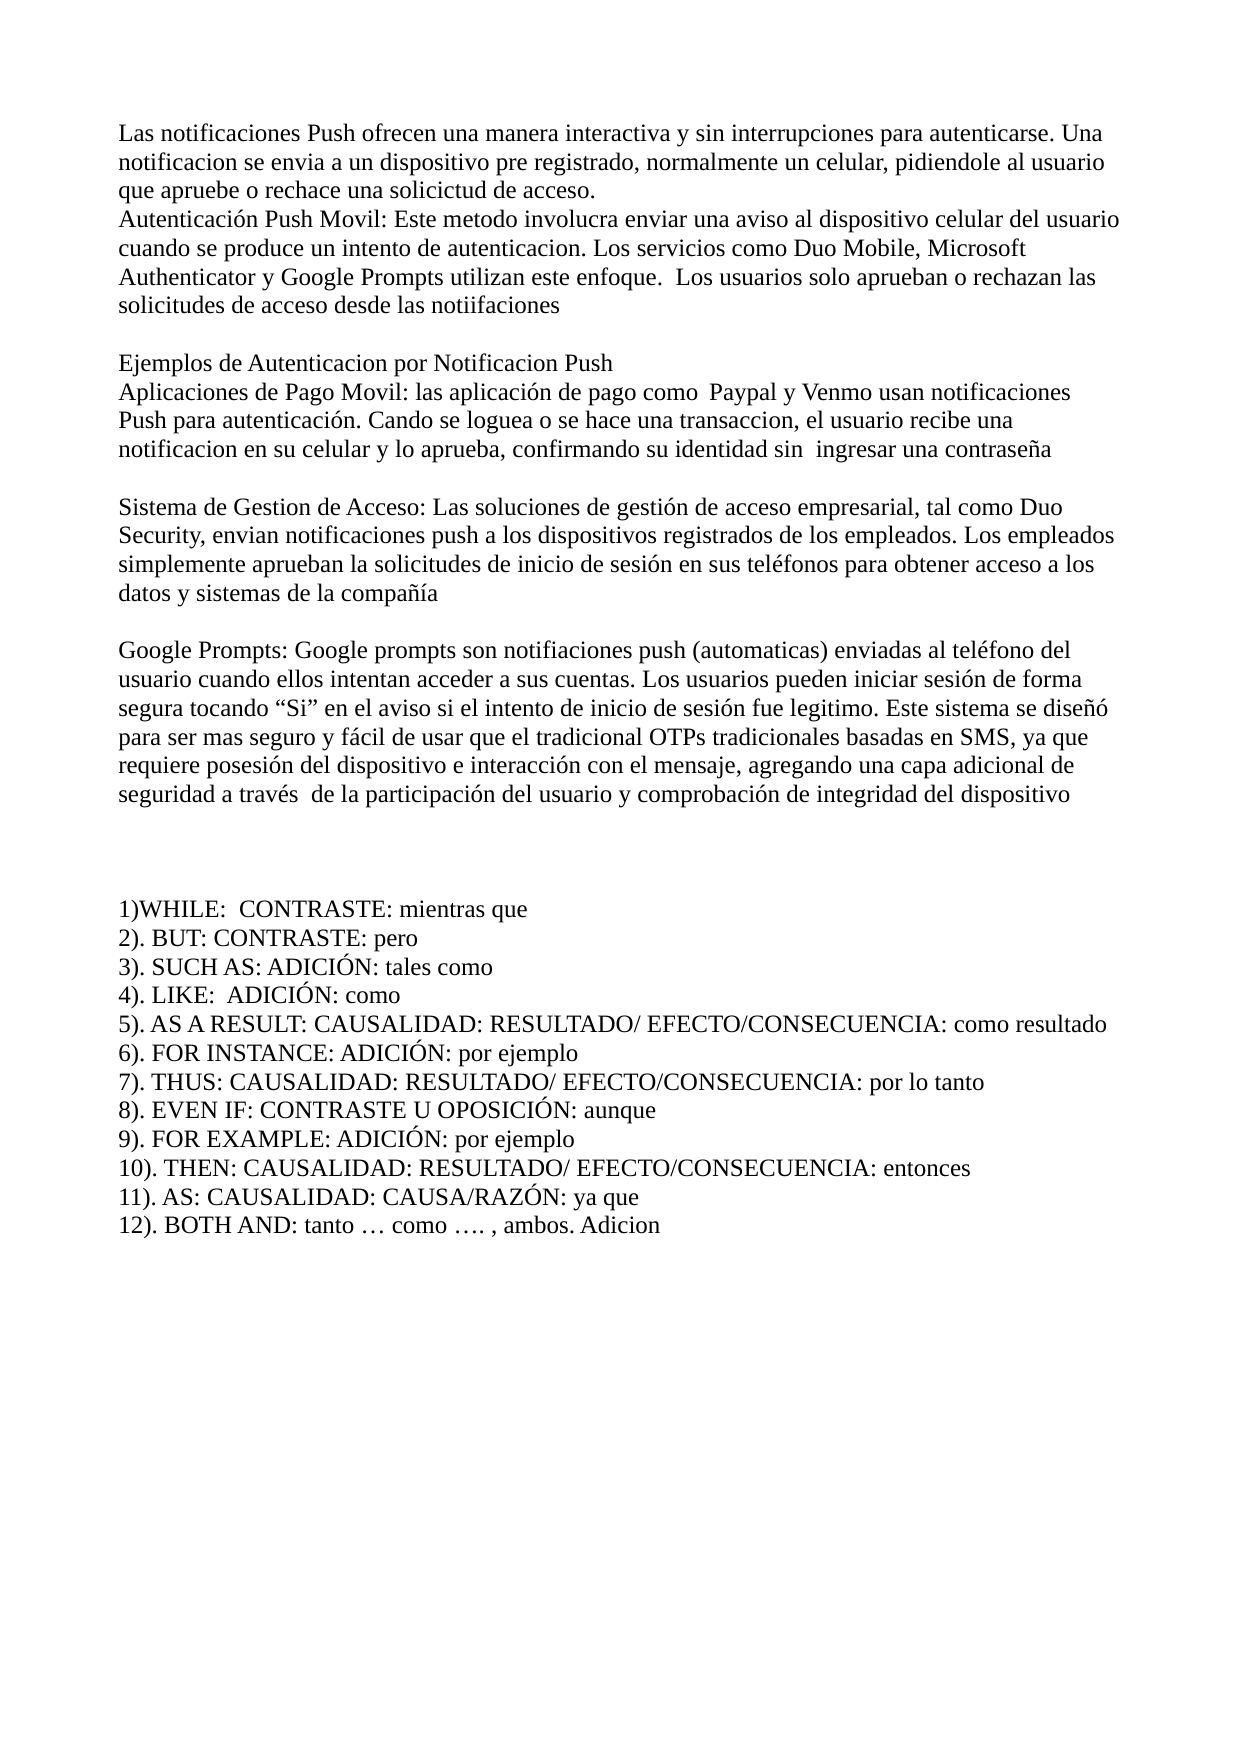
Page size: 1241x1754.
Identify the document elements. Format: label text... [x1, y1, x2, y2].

text 4). LIKE: ADICIÓN: como [118, 981, 1122, 1009]
text 7). THUS: CAUSALIDAD: RESULTADO/ EFECTO/CONSECUENCIA: por lo tanto [118, 1067, 1122, 1096]
text 9). FOR EXAMPLE: ADICIÓN: por ejemplo [118, 1124, 1122, 1153]
text Ejemplos de Autenticacion por Notificacion Push [118, 348, 1122, 377]
text 10). THEN: CAUSALIDAD: RESULTADO/ EFECTO/CONSECUENCIA: entonces [118, 1153, 1122, 1182]
text Sistema de Gestion de Acceso: Las soluciones de gestión de acceso empresarial, tal como Duo Security, envian notificaciones push a los dispositivos registrados de los empleados. Los empleados simplemente aprueban la solicitudes de inicio de sesión en sus teléfonos para obtener acceso a los datos y sistemas de la compañía [118, 492, 1122, 607]
text 11). AS: CAUSALIDAD: CAUSA/RAZÓN: ya que [118, 1182, 1122, 1211]
text 1)WHILE: CONTRASTE: mientras que [118, 894, 1122, 923]
text 3). SUCH AS: ADICIÓN: tales como [118, 952, 1122, 981]
text 5). AS A RESULT: CAUSALIDAD: RESULTADO/ EFECTO/CONSECUENCIA: como resultado [118, 1009, 1122, 1038]
text 8). EVEN IF: CONTRASTE U OPOSICIÓN: aunque [118, 1096, 1122, 1124]
text Google Prompts: Google prompts son notifiaciones push (automaticas) enviadas al teléfono del usuario cuando ellos intentan acceder a sus cuentas. Los usuarios pueden iniciar sesión de forma segura tocando “Si” en el aviso si el intento de inicio de sesión fue legitimo. Este sistema se diseñó para ser mas seguro y fácil de usar que el tradicional OTPs tradicionales basadas en SMS, ya que requiere posesión del dispositivo e interacción con el mensaje, agregando una capa adicional de seguridad a través de la participación del usuario y comprobación de integridad del dispositivo [118, 636, 1122, 808]
text 6). FOR INSTANCE: ADICIÓN: por ejemplo [118, 1038, 1122, 1067]
text Las notificaciones Push ofrecen una manera interactiva y sin interrupciones para autenticarse. Una notificacion se envia a un dispositivo pre registrado, normalmente un celular, pidiendole al usuario que apruebe o rechace una solicictud de acceso. [118, 118, 1122, 204]
text 12). BOTH AND: tanto … como …. , ambos. Adicion [118, 1211, 1122, 1239]
text Autenticación Push Movil: Este metodo involucra enviar una aviso al dispositivo celular del usuario cuando se produce un intento de autenticacion. Los servicios como Duo Mobile, Microsoft Authenticator y Google Prompts utilizan este enfoque. Los usuarios solo aprueban o rechazan las solicitudes de acceso desde las notiifaciones [118, 204, 1122, 319]
text 2). BUT: CONTRASTE: pero [118, 923, 1122, 952]
text Aplicaciones de Pago Movil: las aplicación de pago como Paypal y Venmo usan notificaciones Push para autenticación. Cando se loguea o se hace una transaccion, el usuario recibe una notificacion en su celular y lo aprueba, confirmando su identidad sin ingresar una contraseña [118, 377, 1122, 463]
